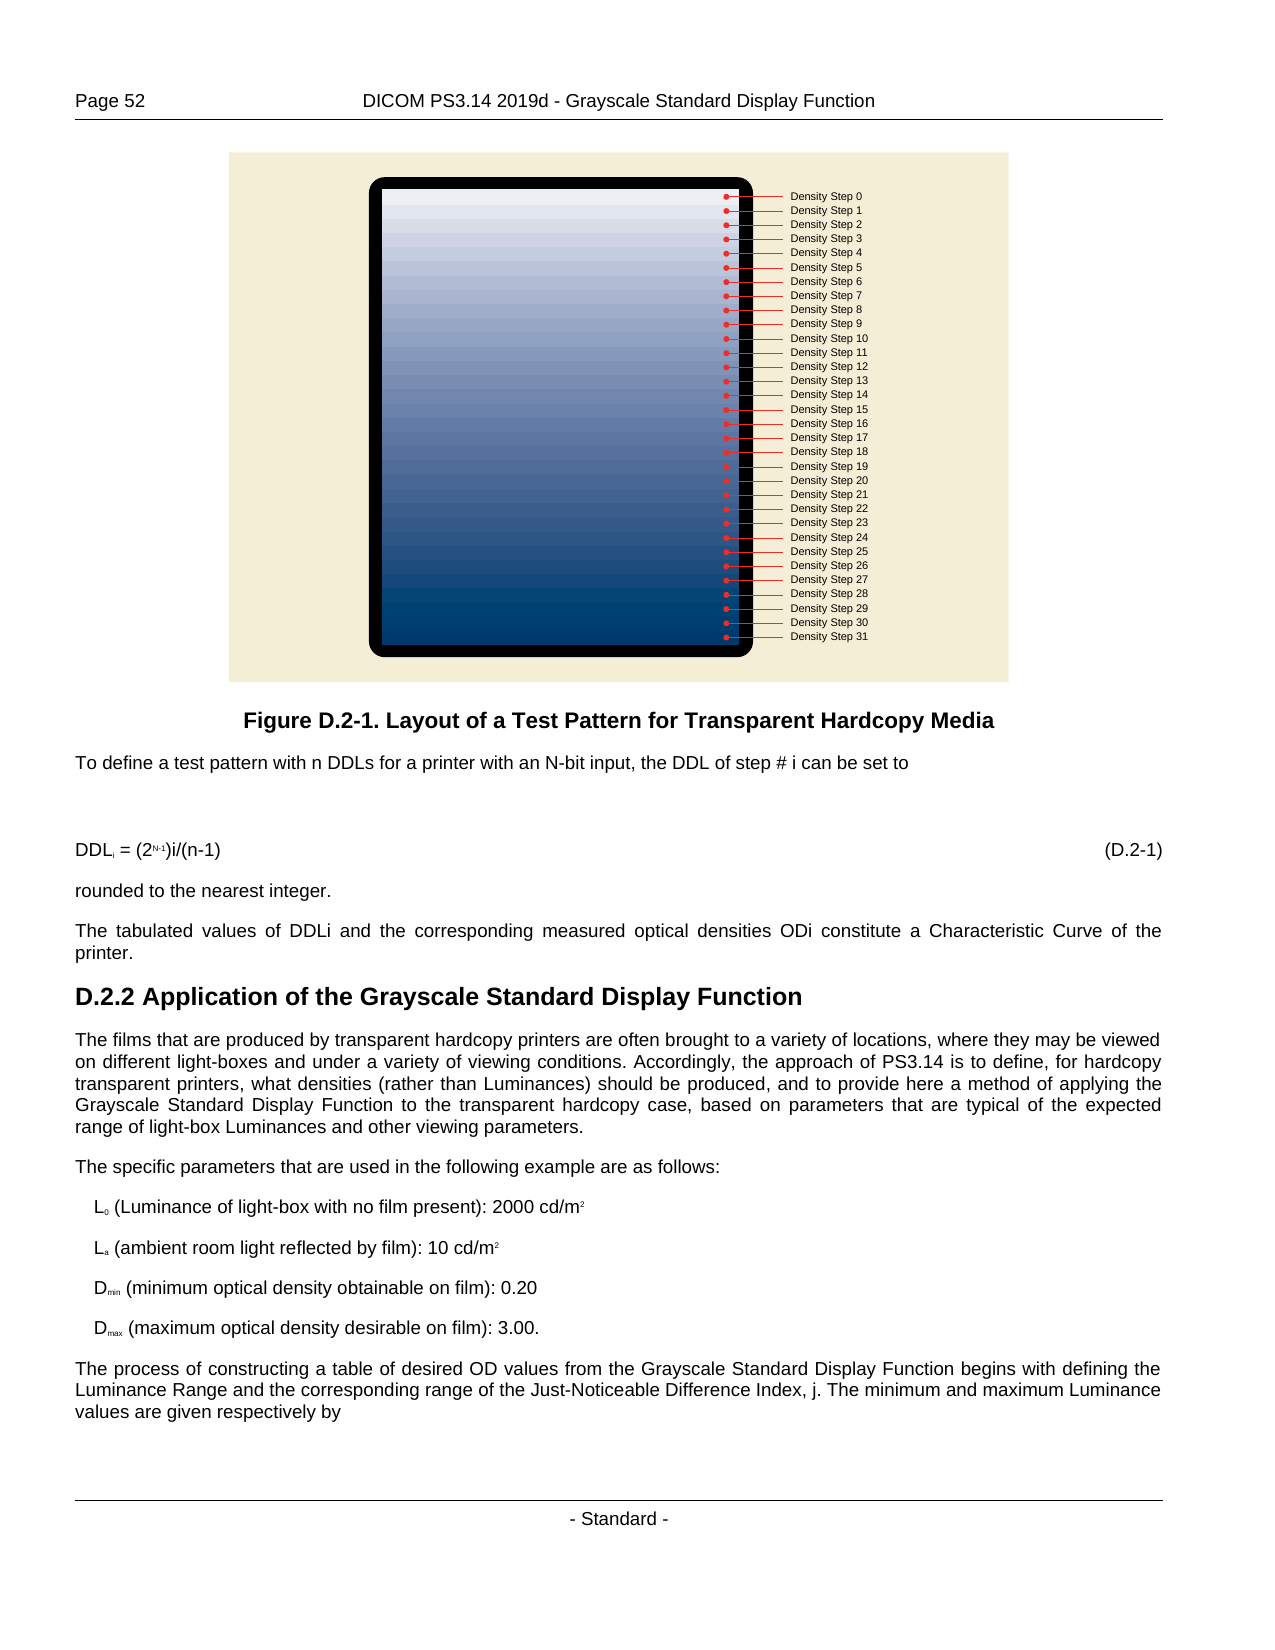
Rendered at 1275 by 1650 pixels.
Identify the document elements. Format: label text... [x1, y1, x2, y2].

text La (ambient room light reflected by film): 10 cd/m2 [94, 1236, 1162, 1258]
table_header (D.2-1) [1095, 839, 1162, 861]
text L0 (Luminance of light-box with no film present): 2000 cd/m2 [94, 1196, 1162, 1218]
text The process of constructing a table of desired OD values from the Grayscale Standard Display Function begins with defining the Luminance Range and the corresponding range of the Just-Noticeable Difference Index, j. The minimum and maximum Luminance values are given respectively by [75, 1357, 1162, 1422]
table_header DDLi = (2N-1)i/(n-1) [75, 839, 1094, 861]
text The specific parameters that are used in the following example are as follows: [75, 1156, 1162, 1177]
text Dmin (minimum optical density obtainable on film): 0.20 [94, 1277, 1162, 1298]
text rounded to the nearest integer. [75, 879, 1162, 901]
text The films that are produced by transparent hardcopy printers are often brought to a variety of locations, where they may be viewed on different light-boxes and under a variety of viewing conditions. Accordingly, the approach of PS3.14 is to define, for hardcopy transparent printers, what densities (rather than Luminances) should be produced, and to provide here a method of applying the Grayscale Standard Display Function to the transparent hardcopy case, based on parameters that are typical of the expected range of light-box Luminances and other viewing parameters. [75, 1029, 1162, 1137]
text D.2.2 Application of the Grayscale Standard Display Function [75, 982, 1162, 1011]
text Dmax (maximum optical density desirable on film): 3.00. [94, 1317, 1162, 1339]
text Figure D.2-1. Layout of a Test Pattern for Transparent Hardcopy Media [75, 707, 1162, 733]
text To define a test pattern with n DDLs for a printer with an N-bit input, the DDL of step # i can be set to [75, 751, 1162, 773]
text The tabulated values of DDLi and the corresponding measured optical densities ODi constitute a Characteristic Curve of the printer. [75, 920, 1162, 963]
